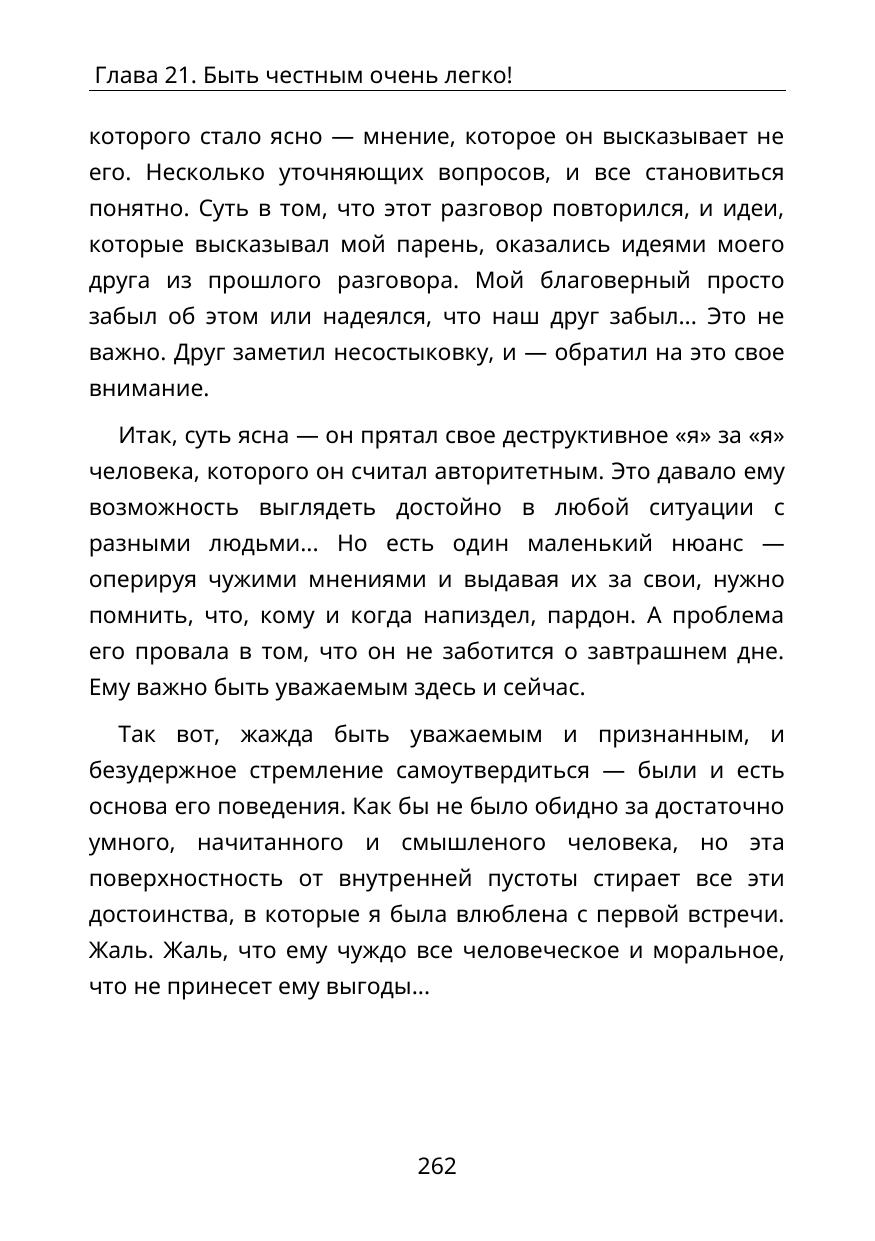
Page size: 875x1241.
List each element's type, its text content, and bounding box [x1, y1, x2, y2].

text Так вот, жажда быть уважаемым и признанным, и безудержное стремление самоутвердиться — были и есть основа его поведения. Как бы не было обидно за достаточно умного, начитанного и смышленого человека, но эта поверхностность от внутренней пустоты стирает все эти достоинства, в которые я была влюблена с первой встречи. Жаль. Жаль, что ему чуждо все человеческое и моральное, что не принесет ему выгоды... [88, 718, 786, 1001]
text которого стало ясно — мнение, которое он высказывает не его. Несколько уточняющих вопросов, и все становиться понятно. Суть в том, что этот разговор повторился, и идеи, которые высказывал мой парень, оказались идеями моего друга из прошлого разговора. Мой благоверный просто забыл об этом или надеялся, что наш друг забыл... Это не важно. Друг заметил несостыковку, и — обратил на это свое внимание. [88, 120, 786, 403]
text Итак, суть ясна — он прятал свое деструктивное «я» за «я» человека, которого он считал авторитетным. Это давало ему возможность выглядеть достойно в любой ситуации с разными людьми... Но есть один маленький нюанс — оперируя чужими мнениями и выдавая их за свои, нужно помнить, что, кому и когда напиздел, пардон. А проблема его провала в том, что он не заботится о завтрашнем дне. Ему важно быть уважаемым здесь и сейчас. [88, 419, 786, 702]
